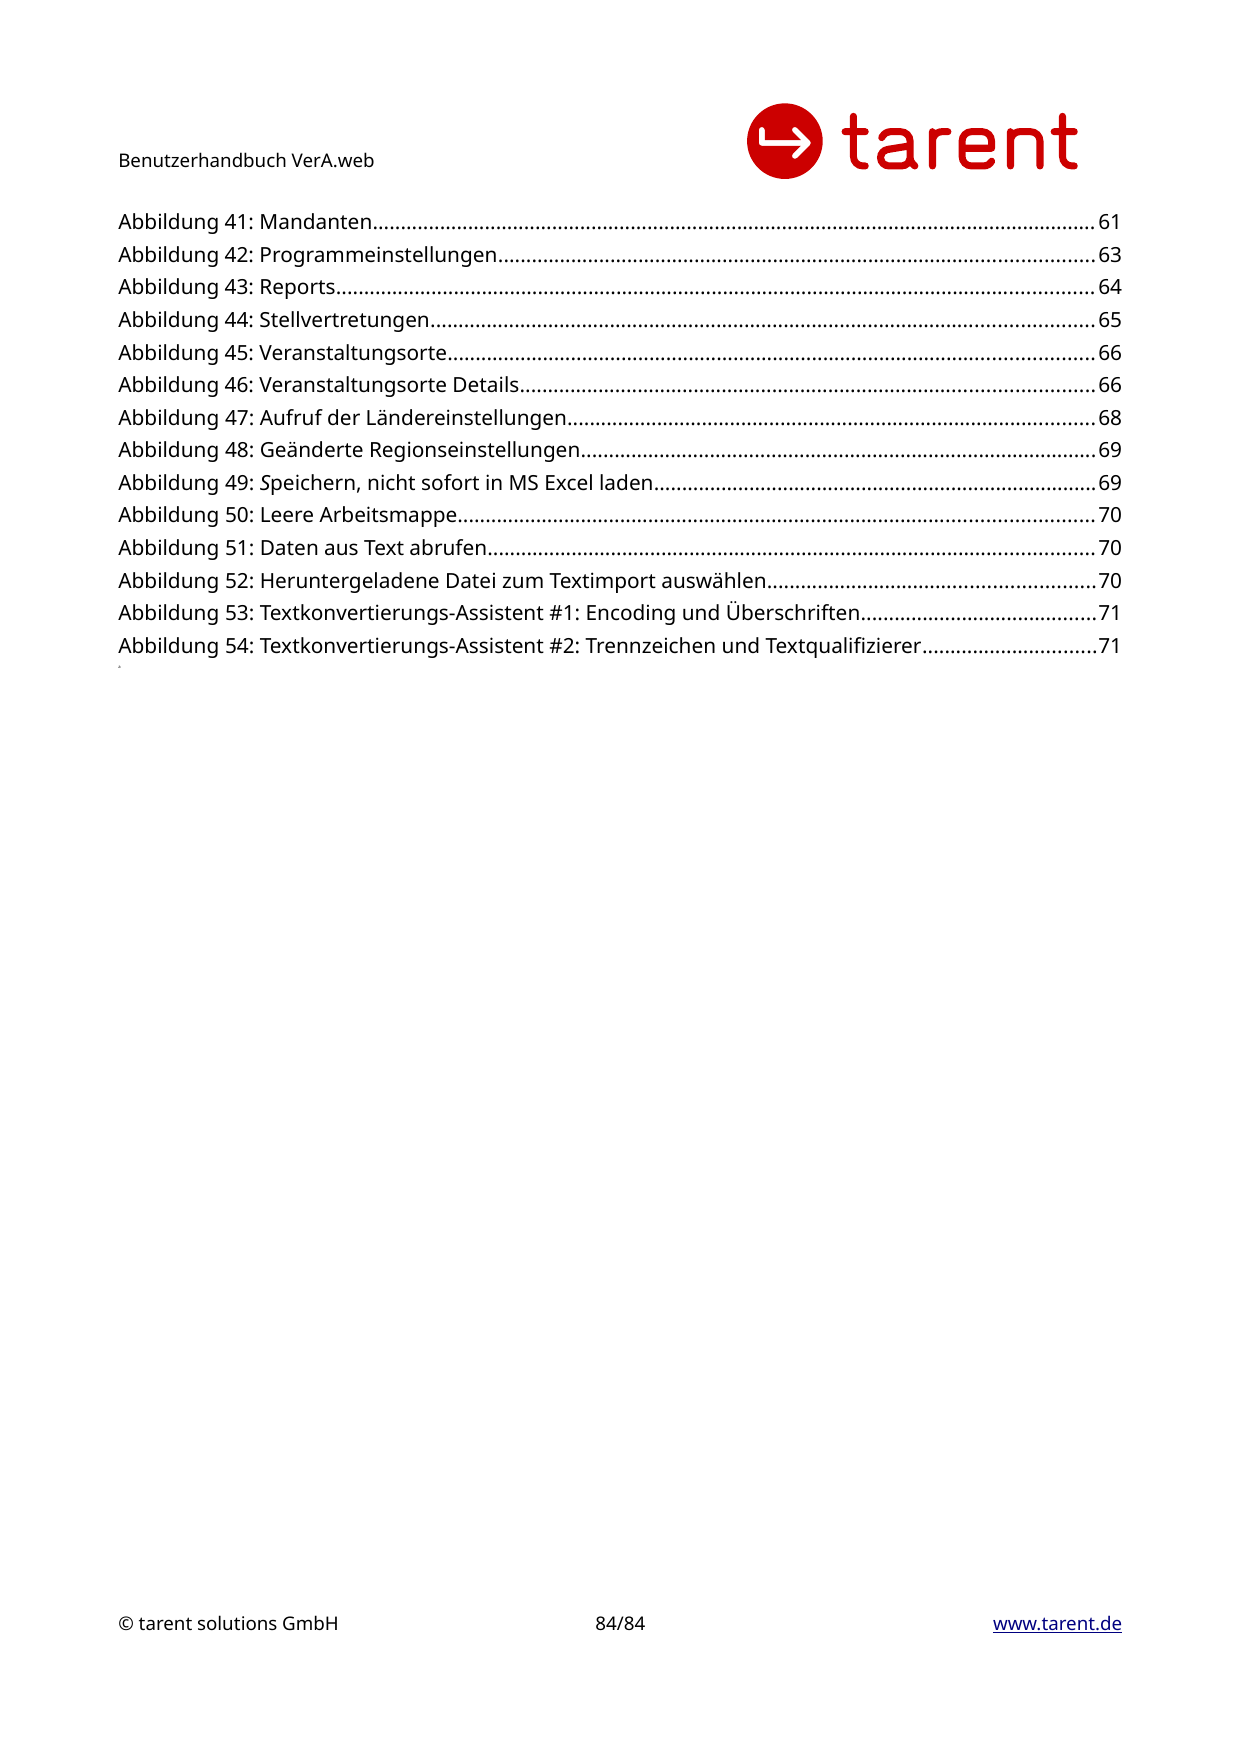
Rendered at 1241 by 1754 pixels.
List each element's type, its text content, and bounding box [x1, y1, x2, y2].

text Abbildung 47: Aufruf der Ländereinstellungen 68 [118, 403, 1122, 431]
text Abbildung 48: Geänderte Regionseinstellungen 69 [118, 435, 1122, 464]
text Abbildung 49: Speichern, nicht sofort in MS Excel laden 69 [118, 468, 1122, 496]
text Abbildung 51: Daten aus Text abrufen 70 [118, 533, 1122, 562]
text Abbildung 54: Textkonvertierungs-Assistent #2: Trennzeichen und Textqualifizierer 71 [118, 631, 1122, 659]
text Abbildung 45: Veranstaltungsorte 66 [118, 338, 1122, 366]
text Abbildung 42: Programmeinstellungen 63 [118, 240, 1122, 268]
text Abbildung 50: Leere Arbeitsmappe 70 [118, 501, 1122, 529]
text Abbildung 53: Textkonvertierungs-Assistent #1: Encoding und Überschriften 71 [118, 598, 1122, 627]
text Abbildung 43: Reports 64 [118, 272, 1122, 301]
text Abbildung 46: Veranstaltungsorte Details 66 [118, 370, 1122, 399]
text a [118, 664, 1122, 669]
text Abbildung 44: Stellvertretungen 65 [118, 305, 1122, 333]
text Abbildung 52: Heruntergeladene Datei zum Textimport auswählen 70 [118, 566, 1122, 594]
text Abbildung 41: Mandanten 61 [118, 207, 1122, 236]
